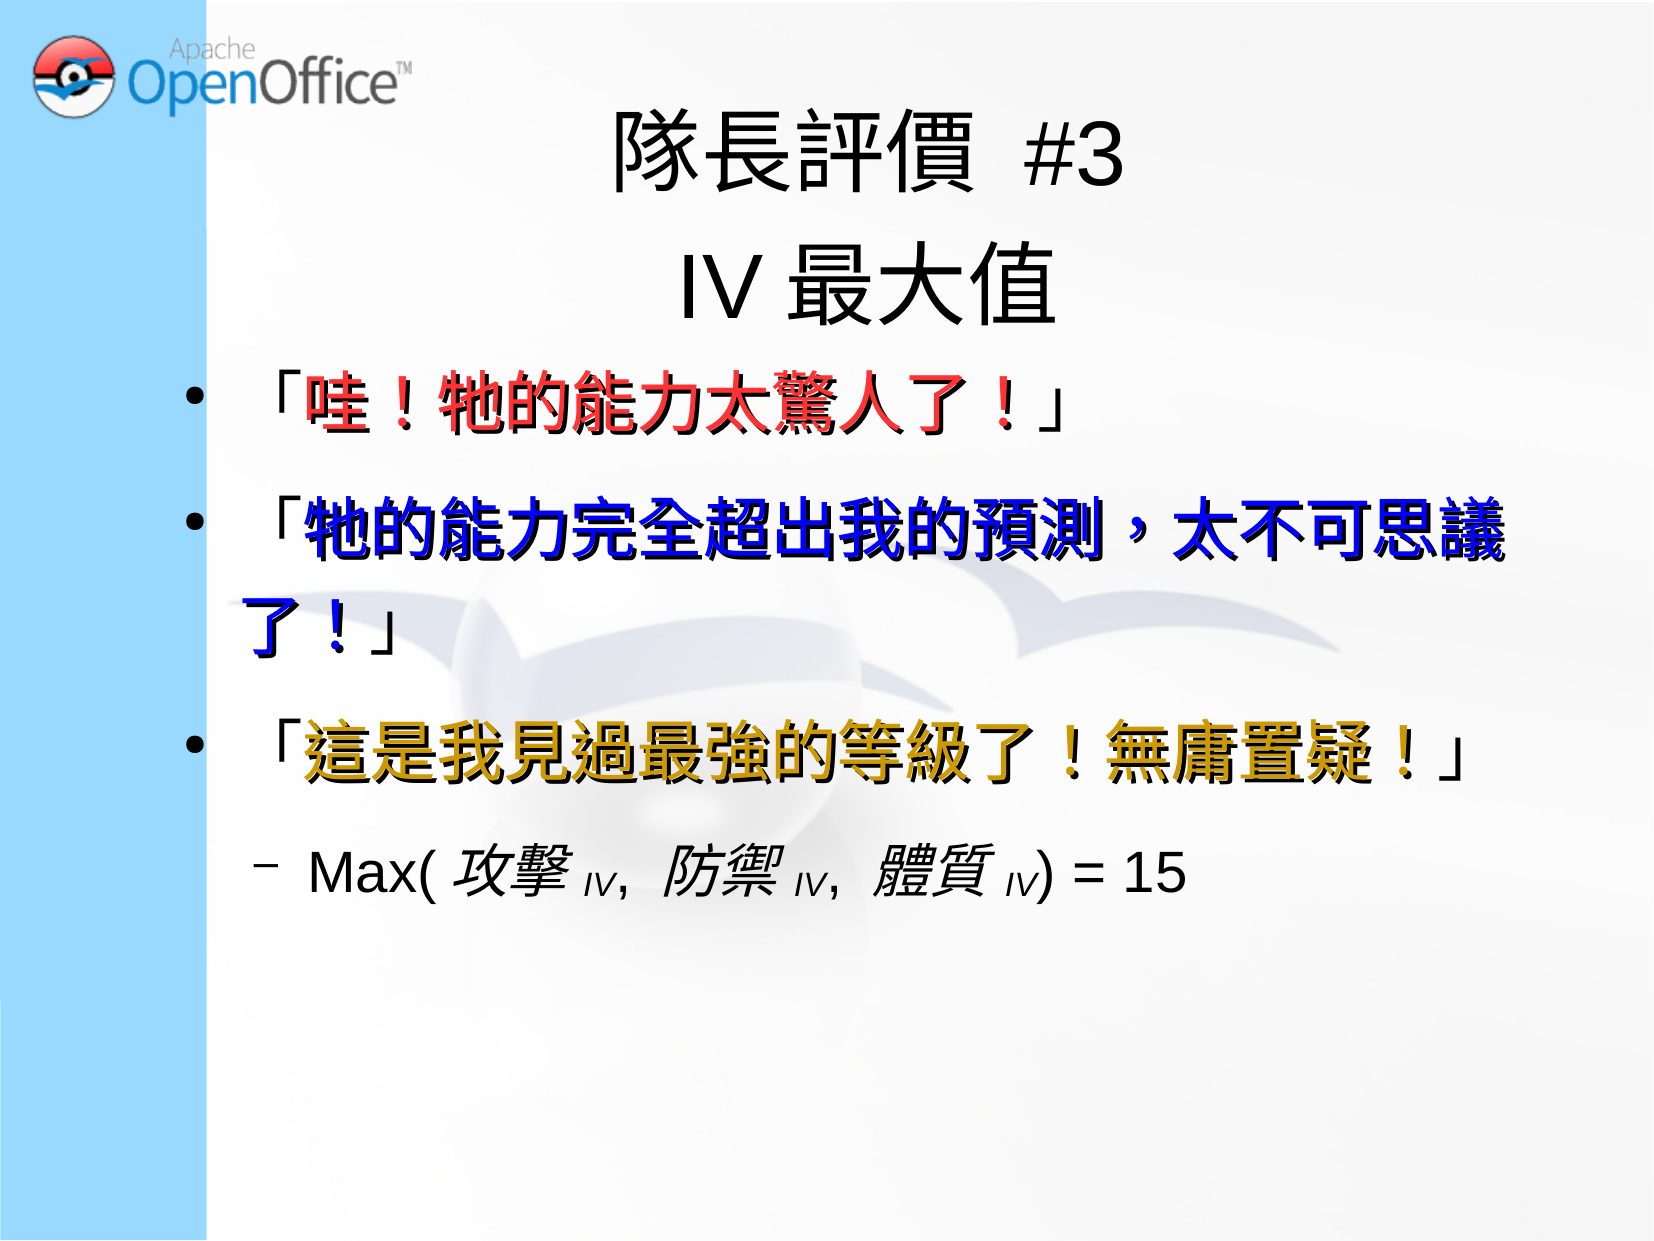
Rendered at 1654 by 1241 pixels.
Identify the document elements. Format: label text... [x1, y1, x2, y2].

picture [31, 2, 1654, 1241]
list 「哇！牠的能力太驚人了！」 「牠的能力完全超出我的預測，太不可思議了！」 「這是我見過最強的等級了！無庸置疑！」 Max(攻擊IV, 防禦IV, 體質IV) = 15 [165, 349, 1571, 1168]
title 隊長評價 #3 IV最大值 [165, 108, 1571, 316]
